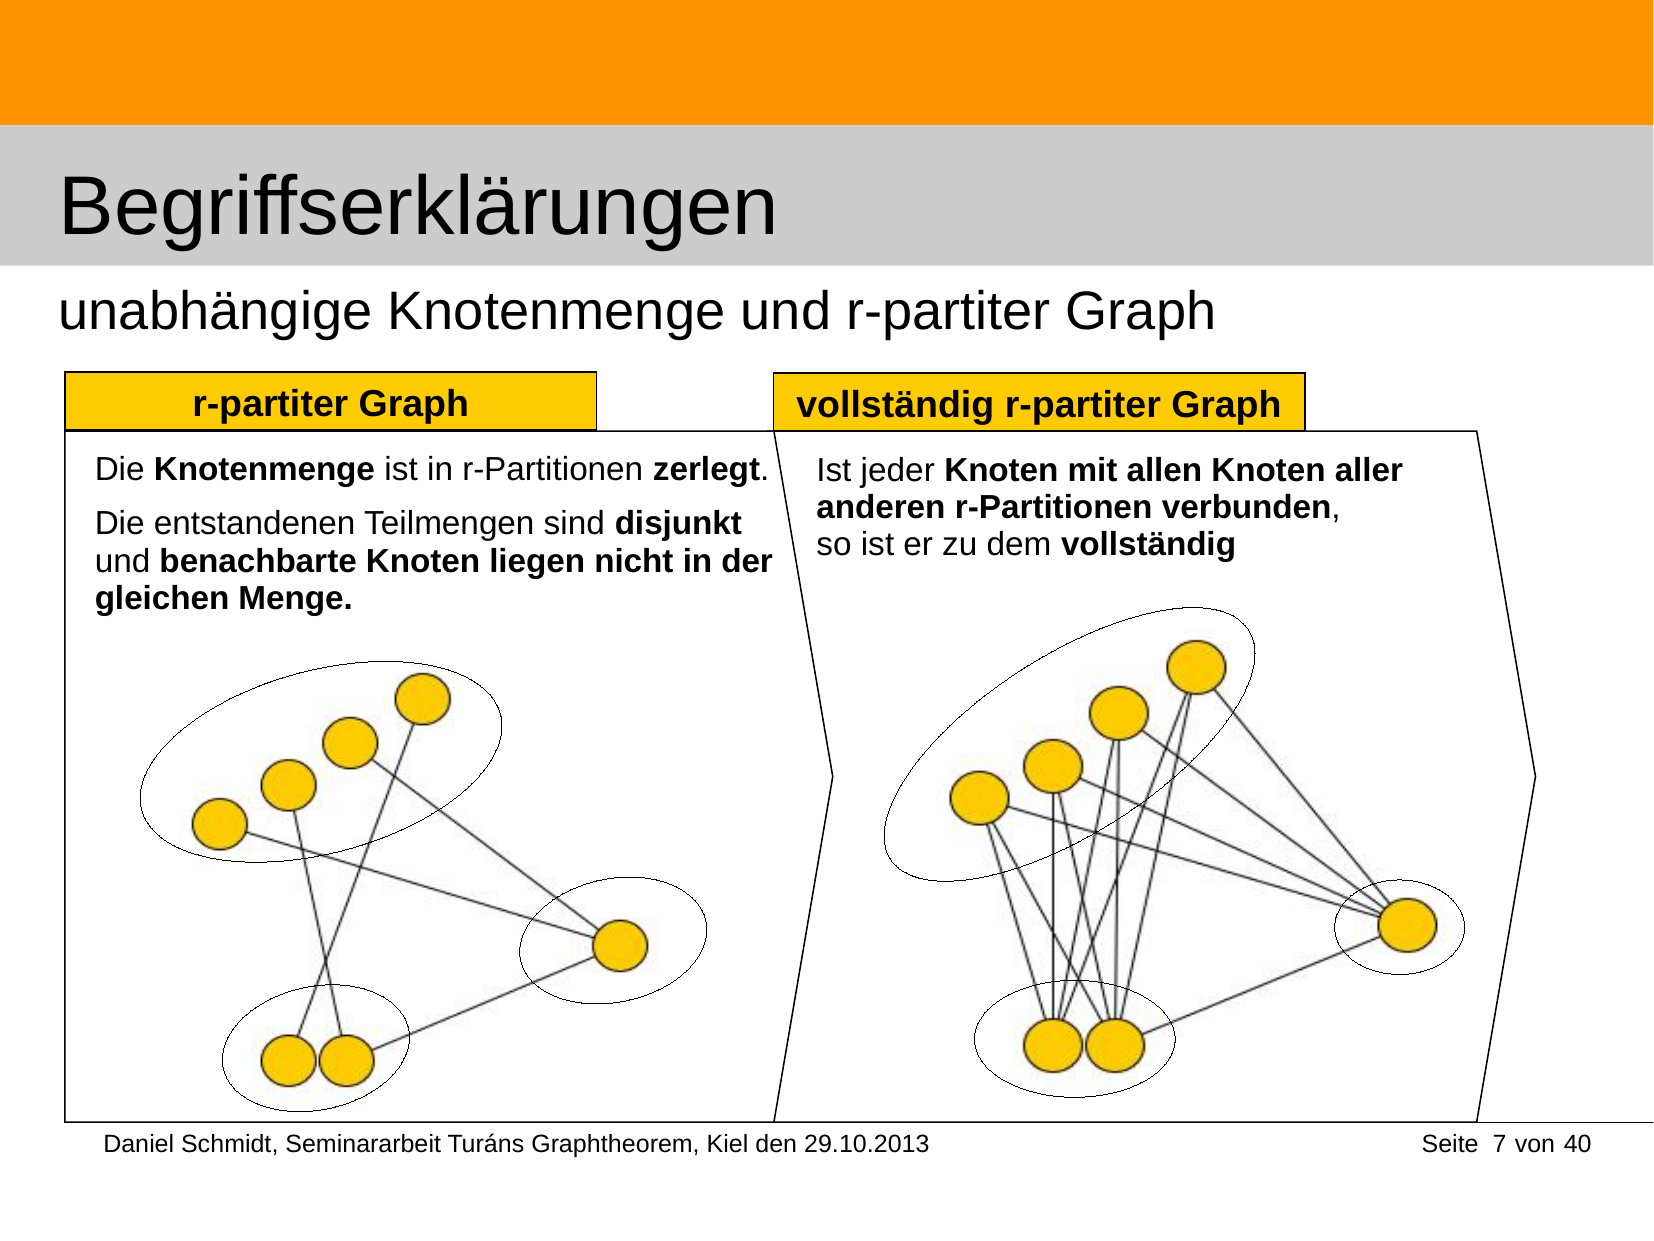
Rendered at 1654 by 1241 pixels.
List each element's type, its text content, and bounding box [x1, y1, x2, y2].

text_box r-partiter Graph [64, 371, 597, 430]
text_box Ist jeder Knoten mit allen Knoten aller anderen r-Partitionen verbunden, so ist er zu dem vollständig [801, 444, 1530, 571]
text_box von [1500, 1122, 1589, 1165]
picture [921, 614, 1465, 1098]
text_box 40 [1549, 1121, 1654, 1193]
title Begriffserklärungen [50, 143, 1359, 238]
text_box [1496, 1122, 1500, 1165]
text_box [64, 431, 1536, 1123]
picture [165, 648, 674, 1111]
text_box vollständig r-partiter Graph [773, 373, 1306, 432]
title unabhängige Knotenmenge und r-partiter Graph [50, 238, 1595, 349]
text_box Seite [1406, 1122, 1496, 1165]
text_box Die Knotenmenge ist in r-Partitionen zerlegt. Die entstandenen Teilmengen sind disjunkt und benachbarte Knoten liegen nicht in der gleichen Menge. [79, 442, 798, 625]
